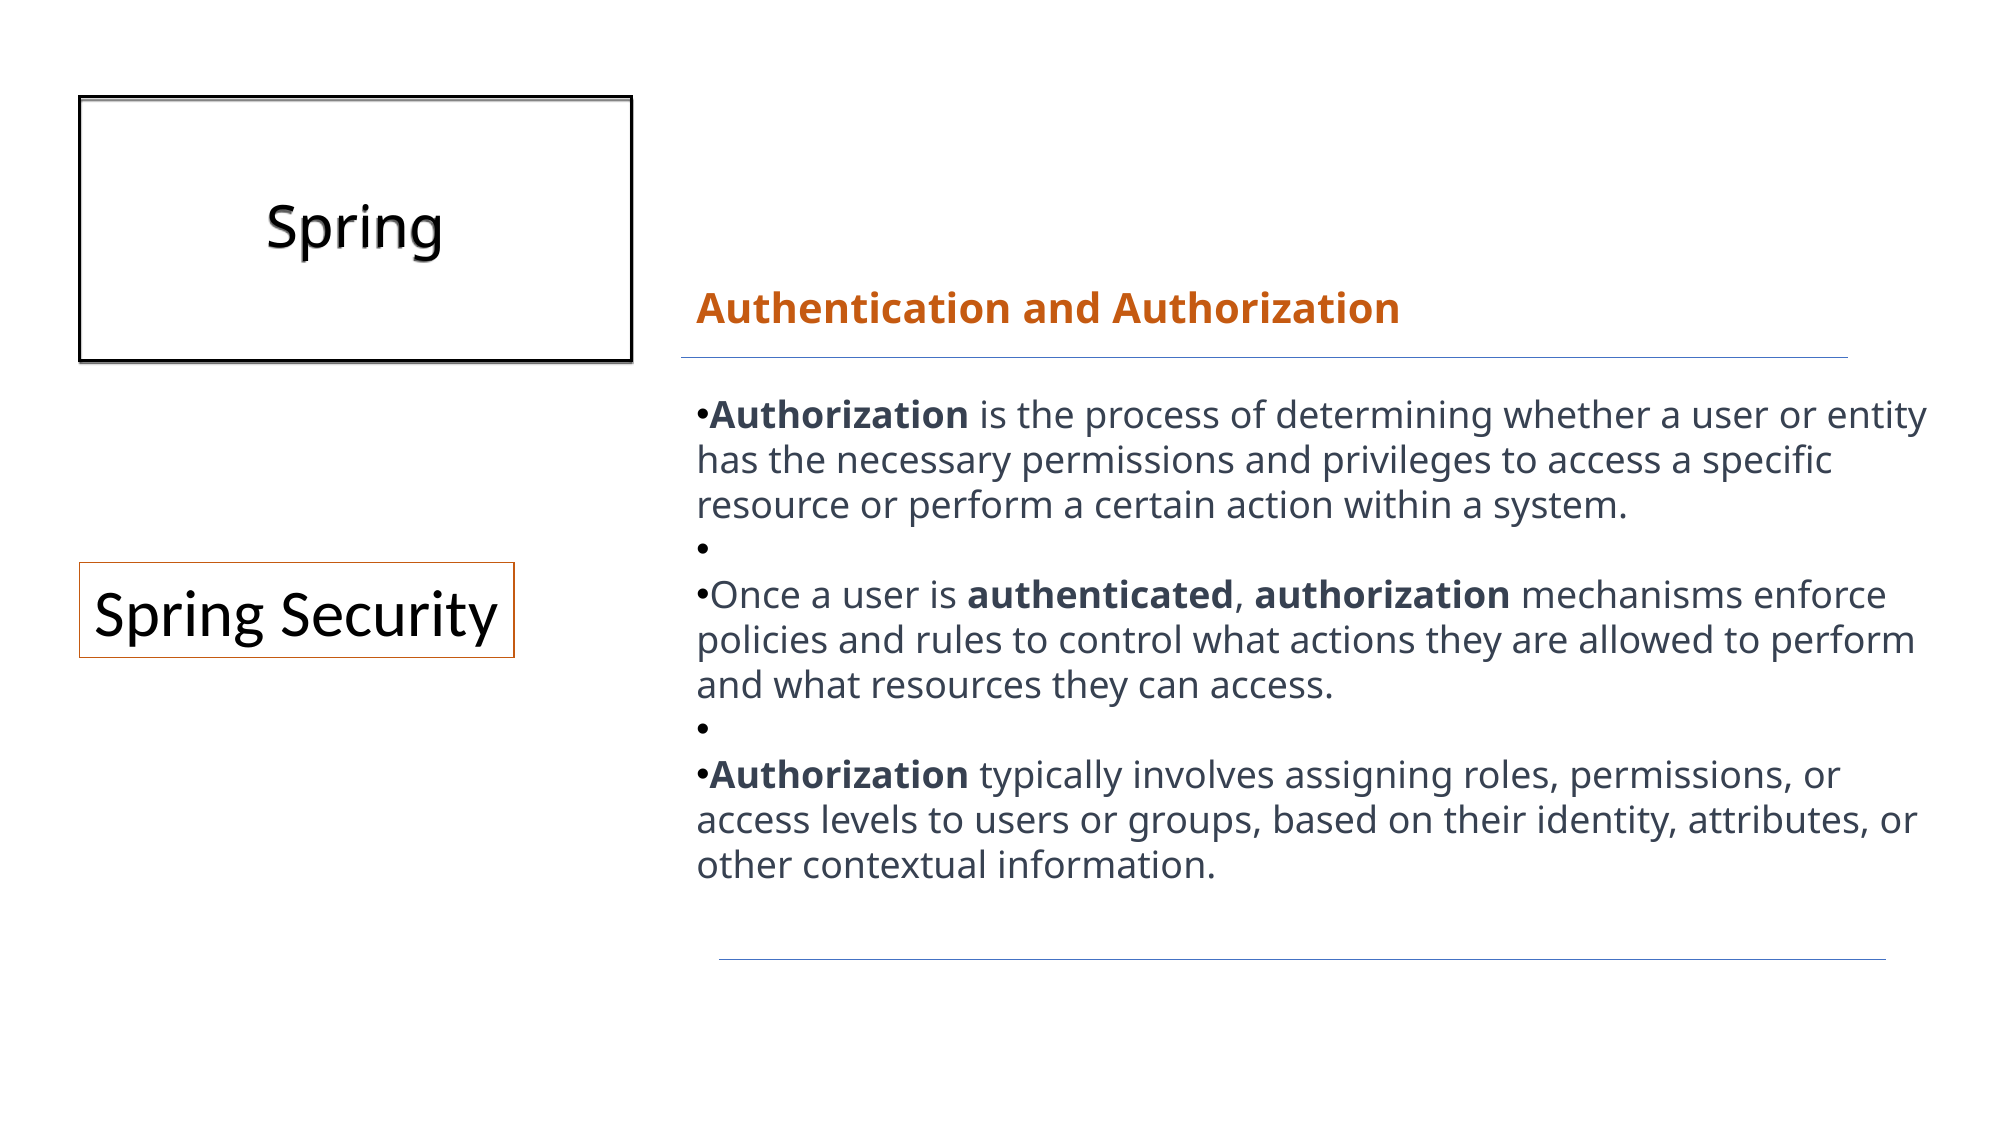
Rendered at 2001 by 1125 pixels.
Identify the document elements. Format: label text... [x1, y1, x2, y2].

text_box Authentication and Authorization [681, 274, 1682, 341]
text_box Spring Security [80, 562, 514, 658]
text_box Authorization is the process of determining whether a user or entity has the necessary permissions and privileges to access a specific resource or perform a certain action within a system. Once a user is authenticated, authorization mechanisms enforce policies and rules to control what actions they are allowed to perform and what resources they can access. Authorization typically involves assigning roles, permissions, or access levels to users or groups, based on their identity, attributes, or other contextual information. [681, 383, 1957, 899]
title Spring [79, 96, 632, 361]
